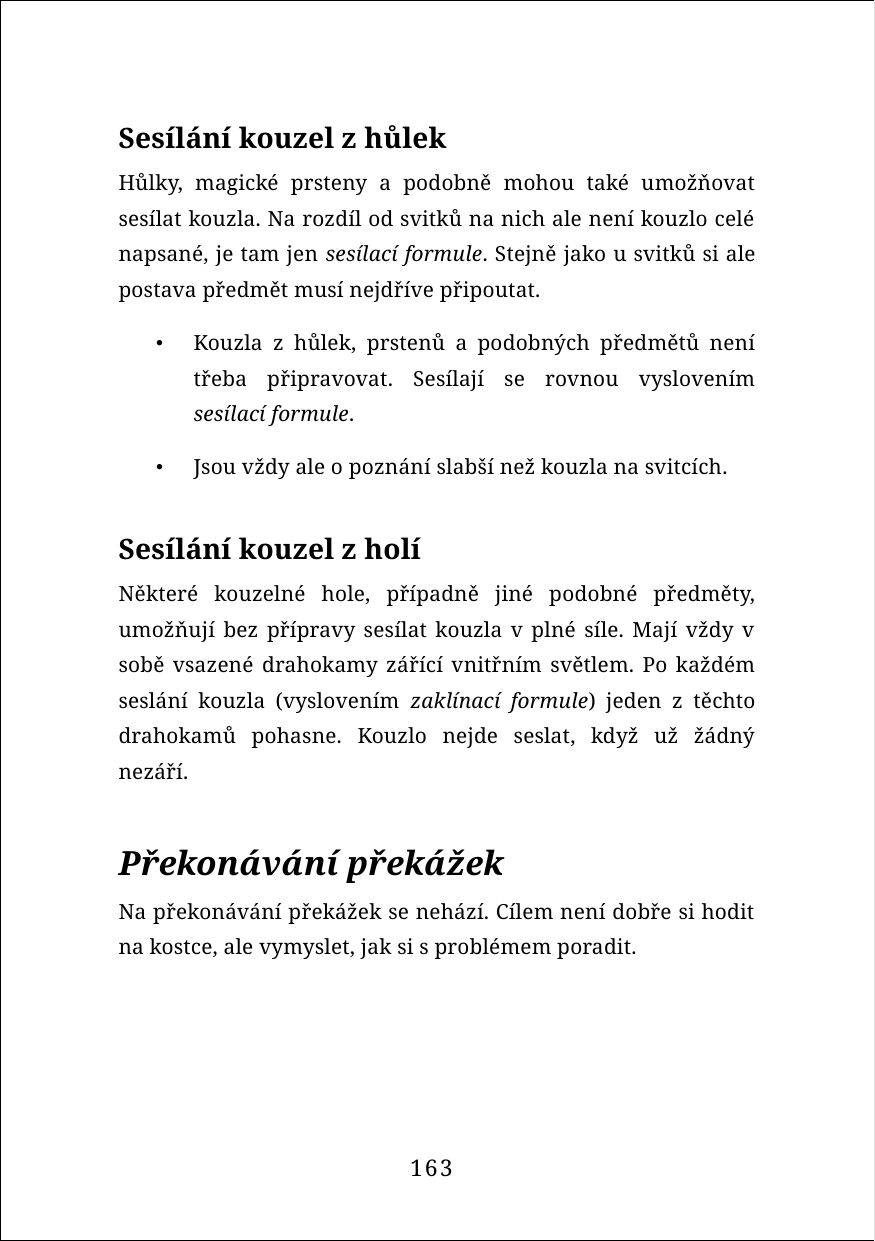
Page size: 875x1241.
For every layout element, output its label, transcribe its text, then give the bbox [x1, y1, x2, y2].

text Hůlky, magické prsteny a podobně mohou také umožňovat sesílat kouzla. Na rozdíl od svitků na nich ale není kouzlo celé napsané, je tam jen sesílací formule. Stejně jako u svitků si ale postava předmět musí nejdříve připoutat. [118, 168, 756, 303]
subtitle Překonávání překážek [118, 840, 756, 885]
text Na překonávání překážek se nehází. Cílem není dobře si hodit na kostce, ale vymyslet, jak si s problémem poradit. [118, 897, 756, 961]
text Některé kouzelné hole, případně jiné podobné předměty, umožňují bez přípravy sesílat kouzla v plné síle. Mají vždy v sobě vsazené drahokamy zářící vnitřním světlem. Po každém seslání kouzla (vyslovením zaklínací formule) jeden z těchto drahokamů pohasne. Kouzlo nejde seslat, když už žádný nezáří. [118, 579, 756, 785]
list Kouzla z hůlek, prstenů a podobných předmětů není třeba připravovat. Sesílají se rovnou vyslovením sesílací formule. [156, 328, 756, 428]
subtitle Sesílání kouzel z holí [118, 529, 756, 568]
list Jsou vždy ale o poznání slabší než kouzla na svitcích. [156, 452, 756, 481]
subtitle Sesílání kouzel z hůlek [118, 118, 756, 157]
